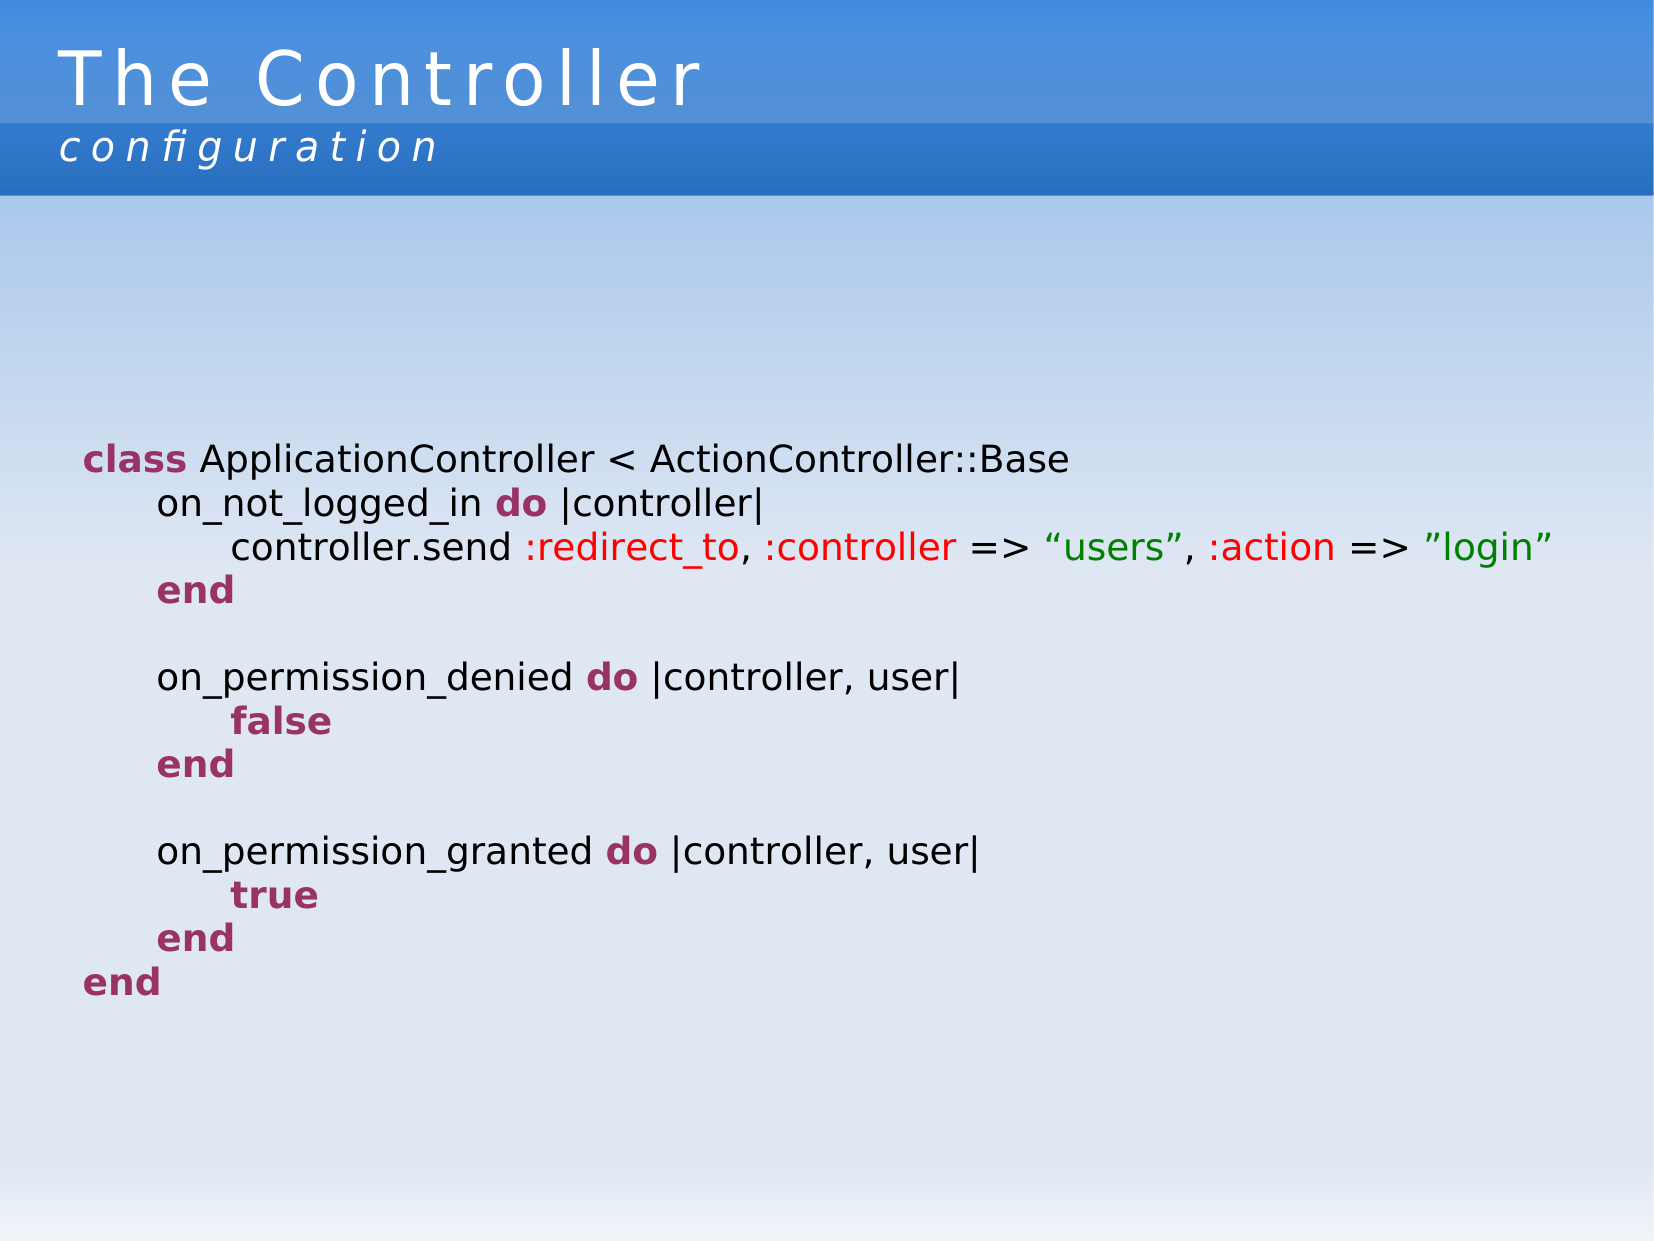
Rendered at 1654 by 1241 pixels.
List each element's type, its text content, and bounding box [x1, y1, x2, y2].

title The Controller configuration [59, 35, 1576, 172]
subtitle class ApplicationController < ActionController::Base on_not_logged_in do |controller| controller.send :redirect_to, :controller => “users”, :action => ”login” end on_permission_denied do |controller, user| false end on_permission_granted do |controller, user| true end end [82, 297, 1571, 1102]
picture [0, 0, 1654, 1241]
